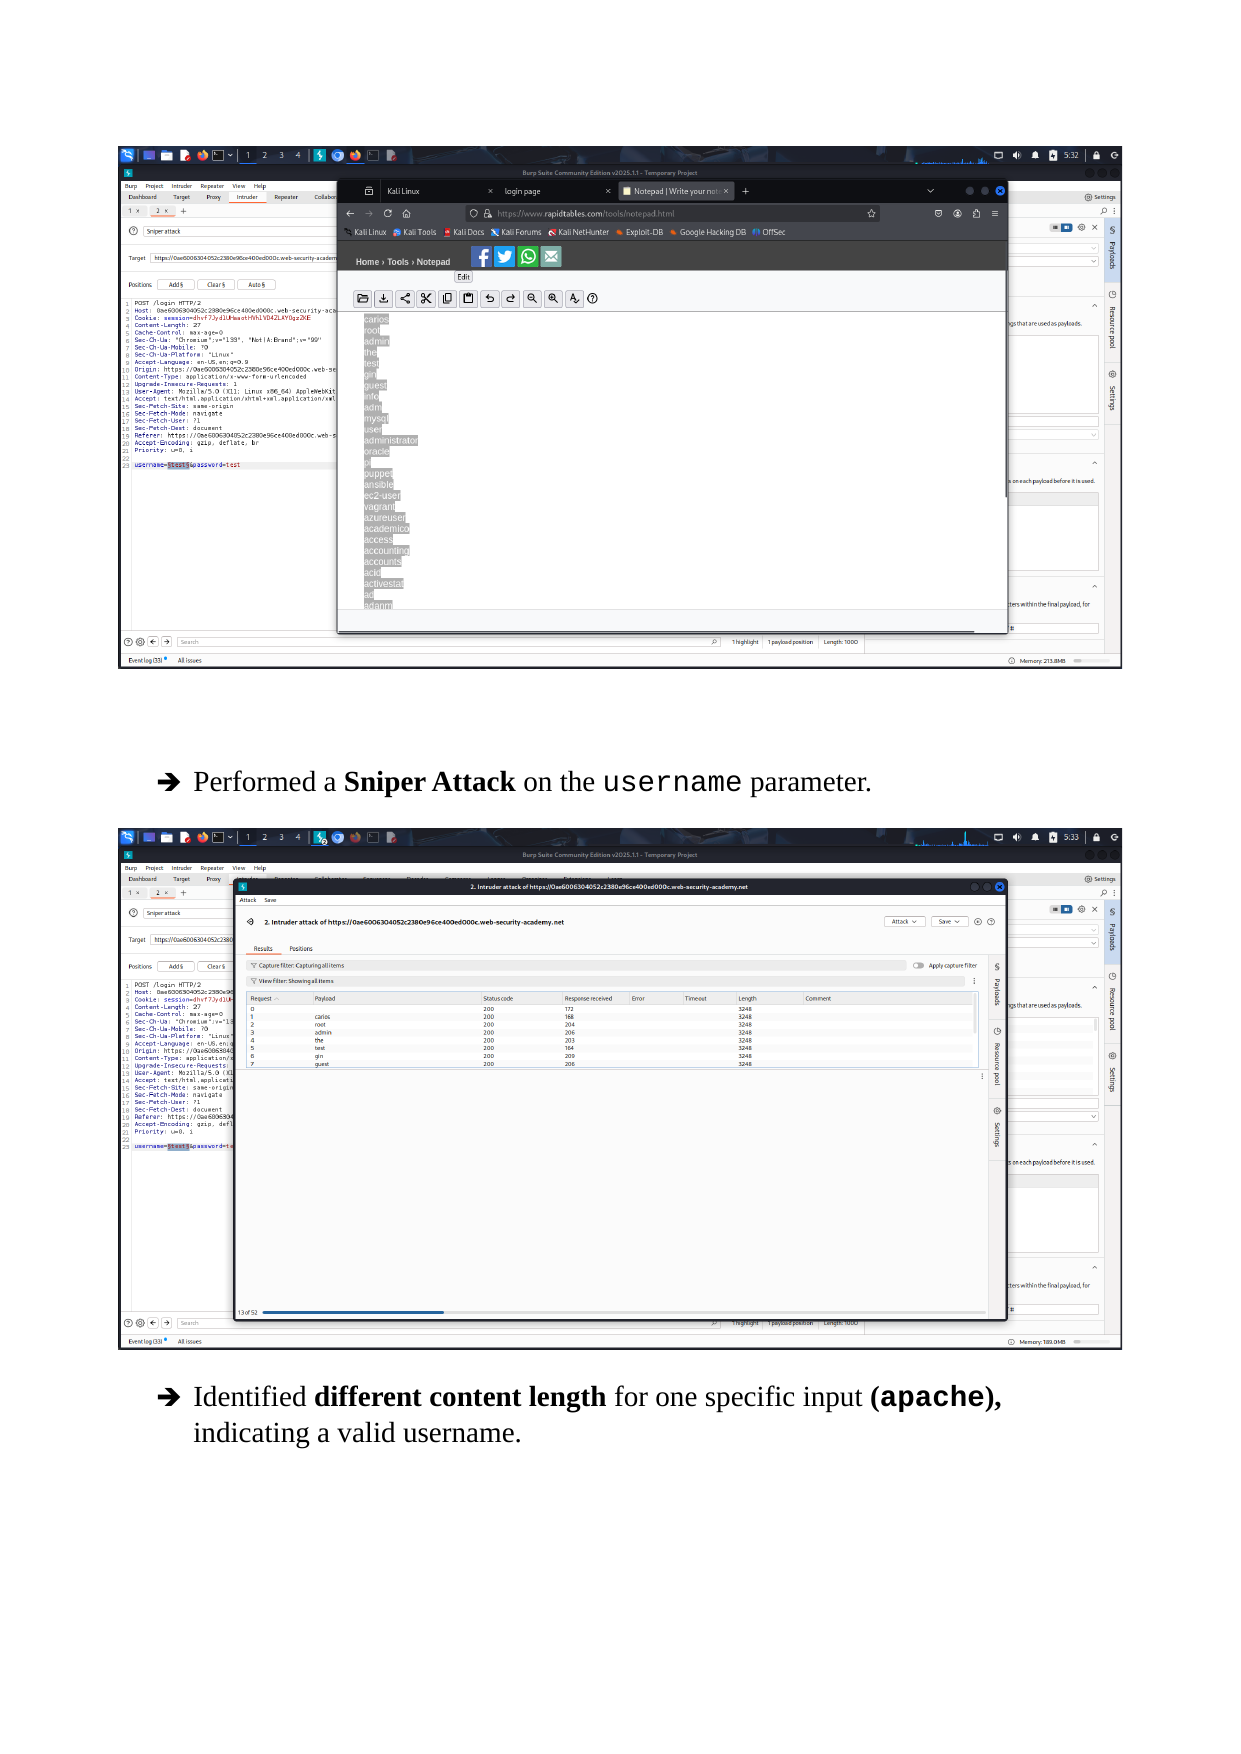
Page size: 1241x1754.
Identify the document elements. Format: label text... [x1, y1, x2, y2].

picture [118, 146, 1123, 669]
picture [118, 828, 1123, 1350]
list Performed a Sniper Attack on the username parameter. [156, 764, 1122, 800]
list Identified different content length for one specific input (apache), indicating a valid username. [156, 1379, 1122, 1448]
